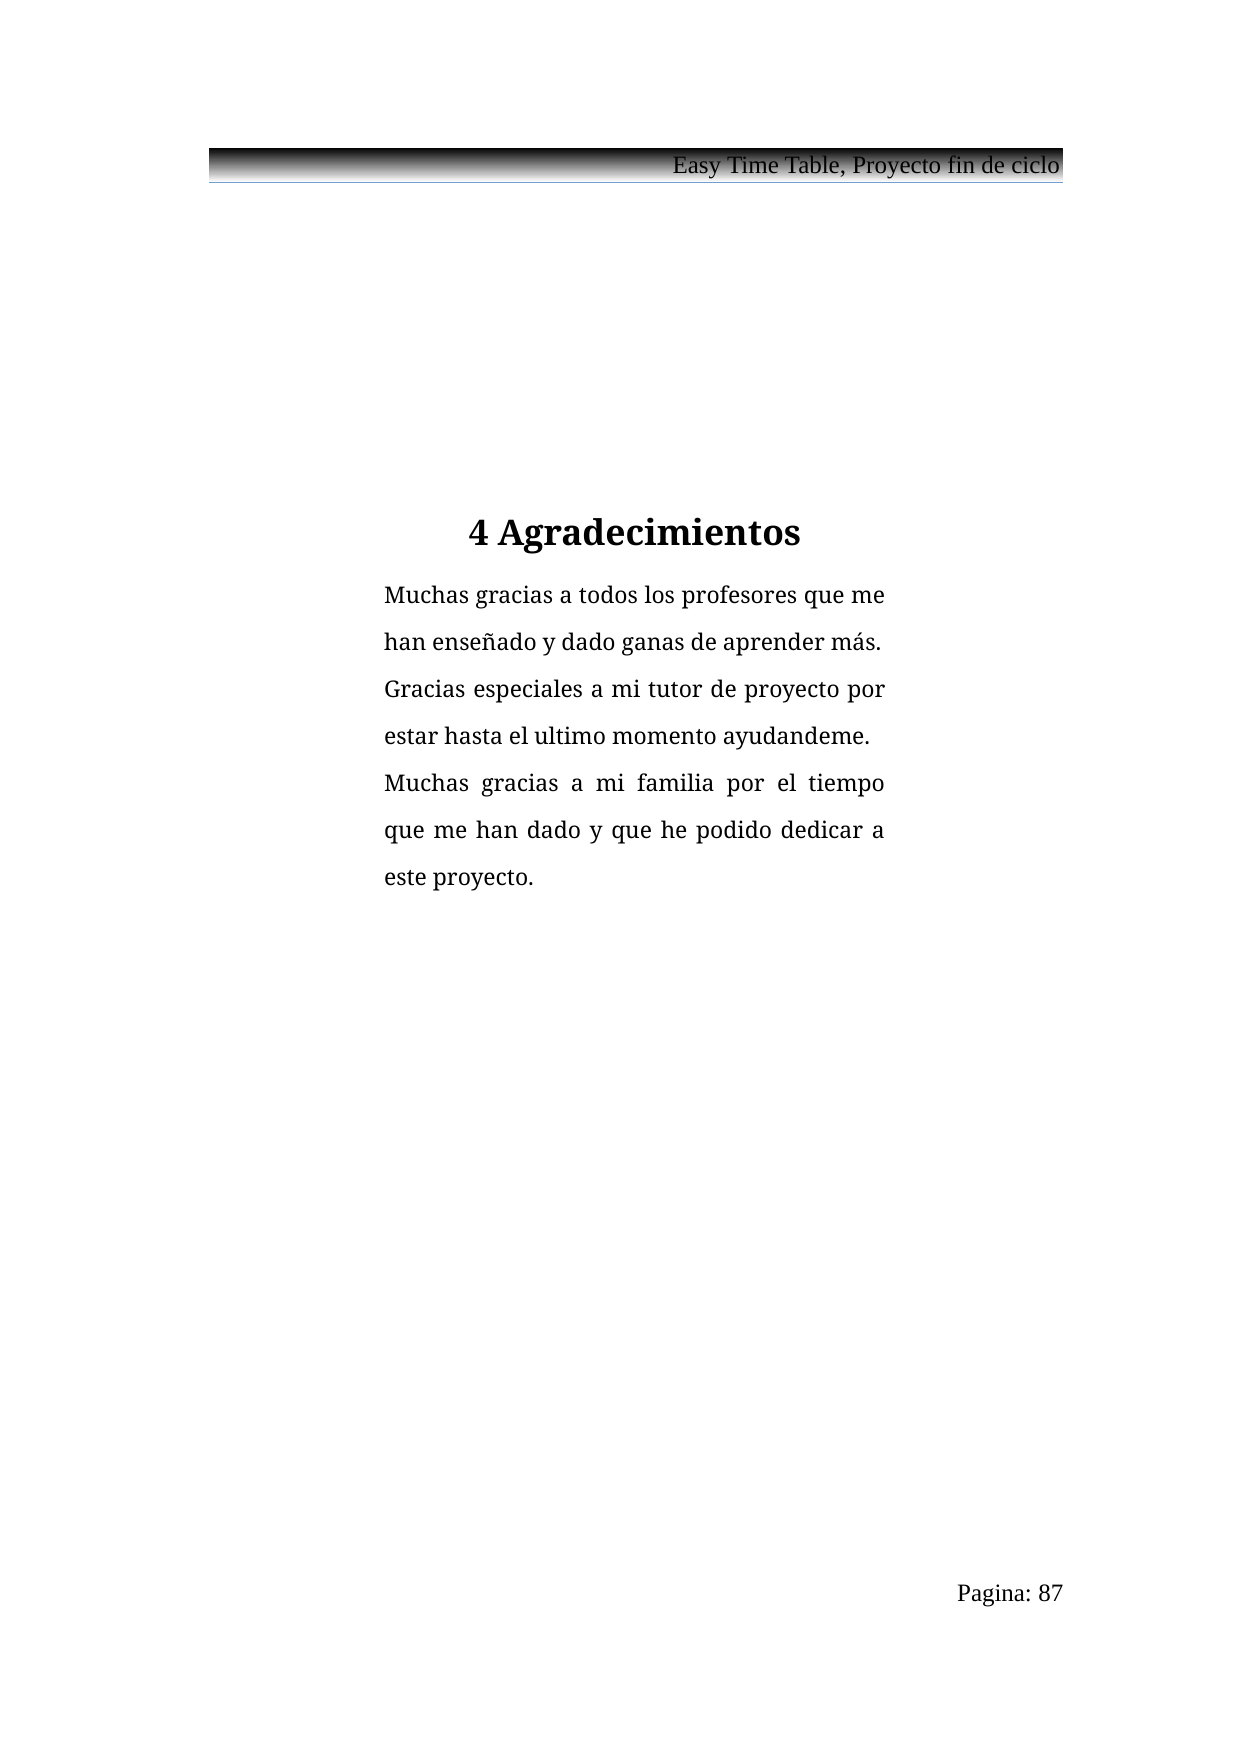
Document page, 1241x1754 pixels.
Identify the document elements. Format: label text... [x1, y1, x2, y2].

text Muchas gracias a mi familia por el tiempo que me han dado y que he podido dedicar a este proyecto. [384, 767, 886, 892]
text Muchas gracias a todos los profesores que me han enseñado y dado ganas de aprender más. [384, 579, 886, 657]
text Gracias especiales a mi tutor de proyecto por estar hasta el ultimo momento ayudandeme. [384, 673, 886, 751]
text 4 Agradecimientos [384, 507, 886, 555]
